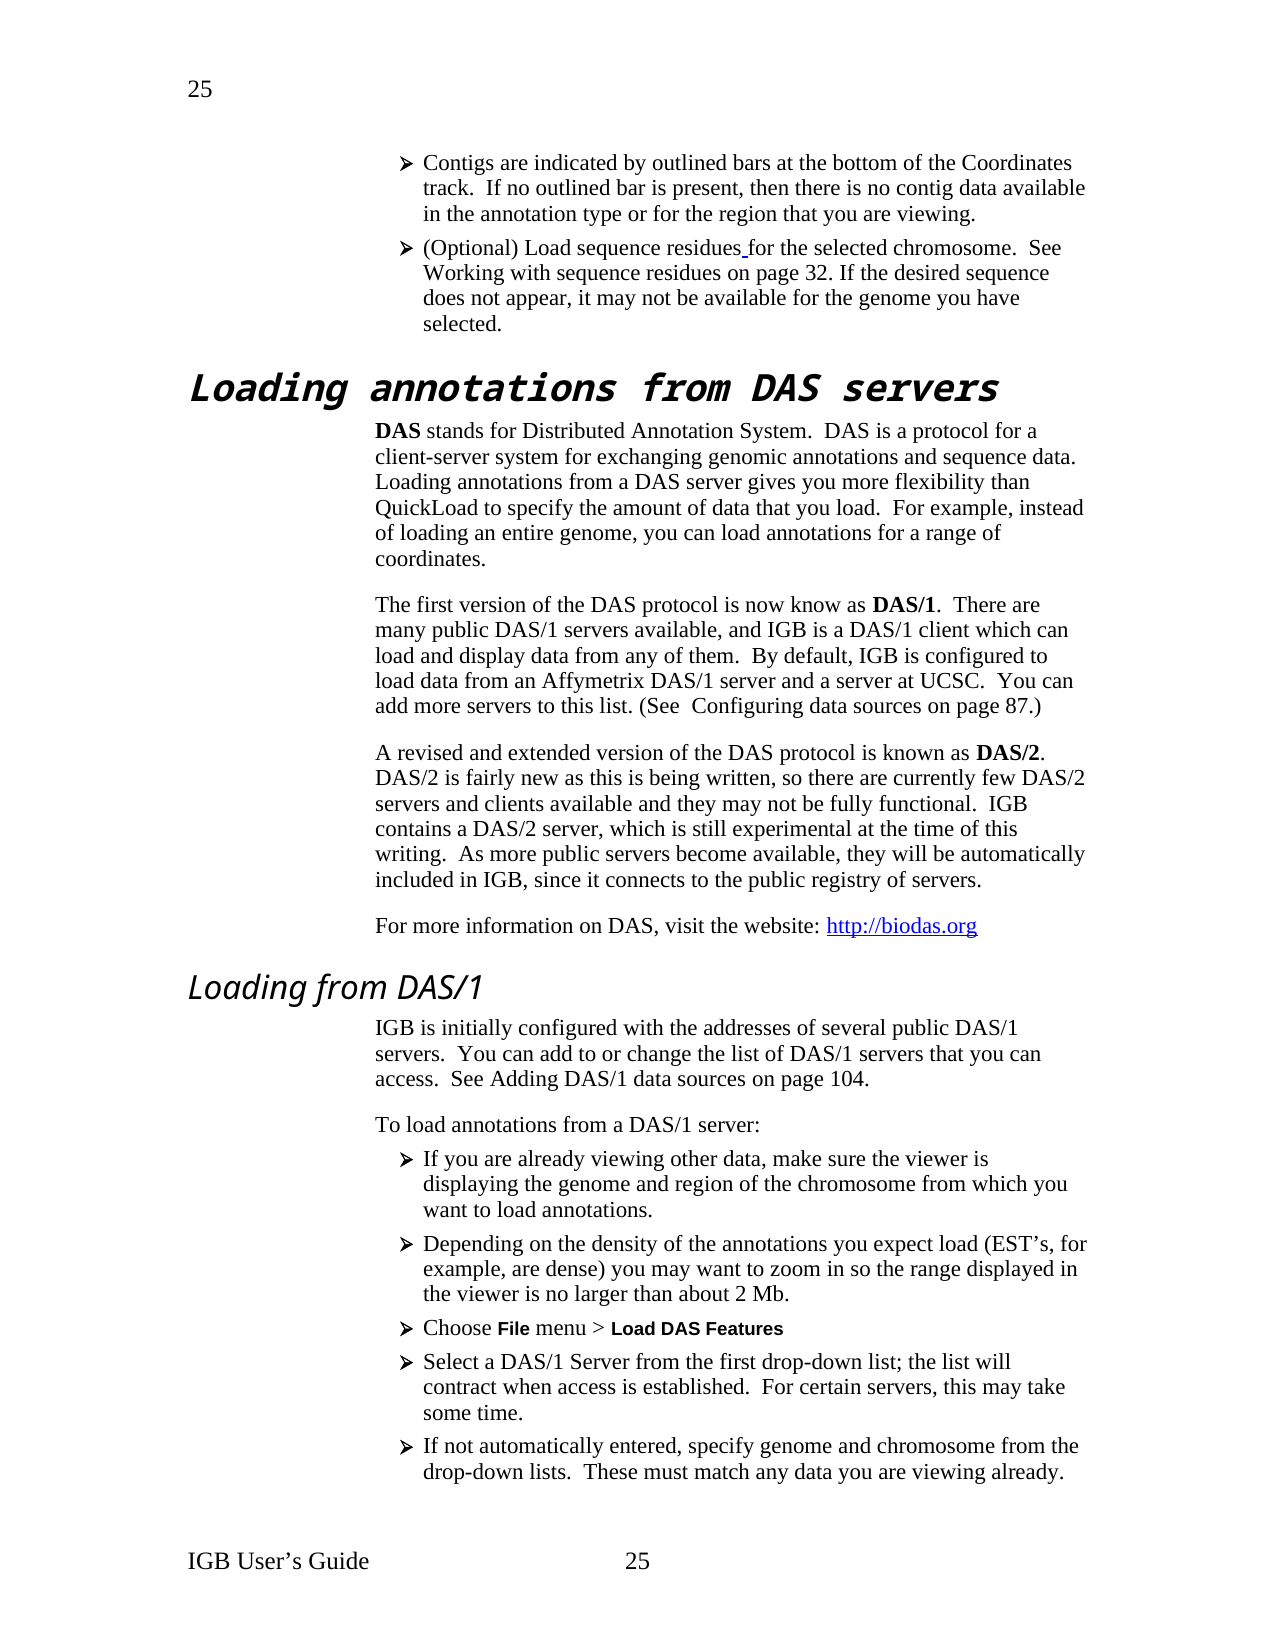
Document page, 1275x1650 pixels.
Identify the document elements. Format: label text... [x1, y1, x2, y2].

text DAS stands for Distributed Annotation System. DAS is a protocol for a client-server system for exchanging genomic annotations and sequence data. Loading annotations from a DAS server gives you more flexibility than QuickLoad to specify the amount of data that you load. For example, instead of loading an entire genome, you can load annotations for a range of coordinates. [375, 418, 1087, 571]
list Contigs are indicated by outlined bars at the bottom of the Coordinates track. If no outlined bar is present, then there is no contig data available in the annotation type or for the region that you are viewing. [399, 150, 1087, 226]
list Select a DAS/1 Server from the first drop-down list; the list will contract when access is established. For certain servers, this may take some time. [399, 1349, 1087, 1425]
list If not automatically entered, specify genome and chromosome from the drop-down lists. These must match any data you are viewing already. [399, 1433, 1087, 1484]
list (Optional) Load sequence residues for the selected chromosome. See Working with sequence residues on page 33. If the desired sequence does not appear, it may not be available for the genome you have selected. [399, 234, 1087, 336]
list Depending on the density of the annotations you expect load (EST’s, for example, are dense) you may want to zoom in so the range displayed in the viewer is no larger than about 2 Mb. [399, 1231, 1087, 1307]
list Choose File menu > Load DAS Features [399, 1315, 1087, 1341]
text IGB is initially configured with the addresses of several public DAS/1 servers. You can add to or change the list of DAS/1 servers that you can access. See Adding DAS/1 data sources on page 105. [375, 1015, 1087, 1091]
text The first version of the DAS protocol is now know as DAS/1. There are many public DAS/1 servers available, and IGB is a DAS/1 client which can load and display data from any of them. By default, IGB is configured to load data from an Affymetrix DAS/1 server and a server at UCSC. You can add more servers to this list. (See Configuring data sources on page 88.) [375, 592, 1087, 719]
text To load annotations from a DAS/1 server: [375, 1112, 1087, 1138]
text For more information on DAS, visit the website: http://biodas.org [375, 913, 1087, 938]
subtitle Loading from DAS/1 [187, 963, 1087, 1009]
text A revised and extended version of the DAS protocol is known as DAS/2. DAS/2 is fairly new as this is being written, so there are currently few DAS/2 servers and clients available and they may not be fully functional. IGB contains a DAS/2 server, which is still experimental at the time of this writing. As more public servers become available, they will be automatically included in IGB, since it connects to the public registry of servers. [375, 740, 1087, 892]
list If you are already viewing other data, make sure the viewer is displaying the genome and region of the chromosome from which you want to load annotations. [399, 1146, 1087, 1222]
subtitle Loading annotations from DAS servers [187, 361, 1087, 412]
